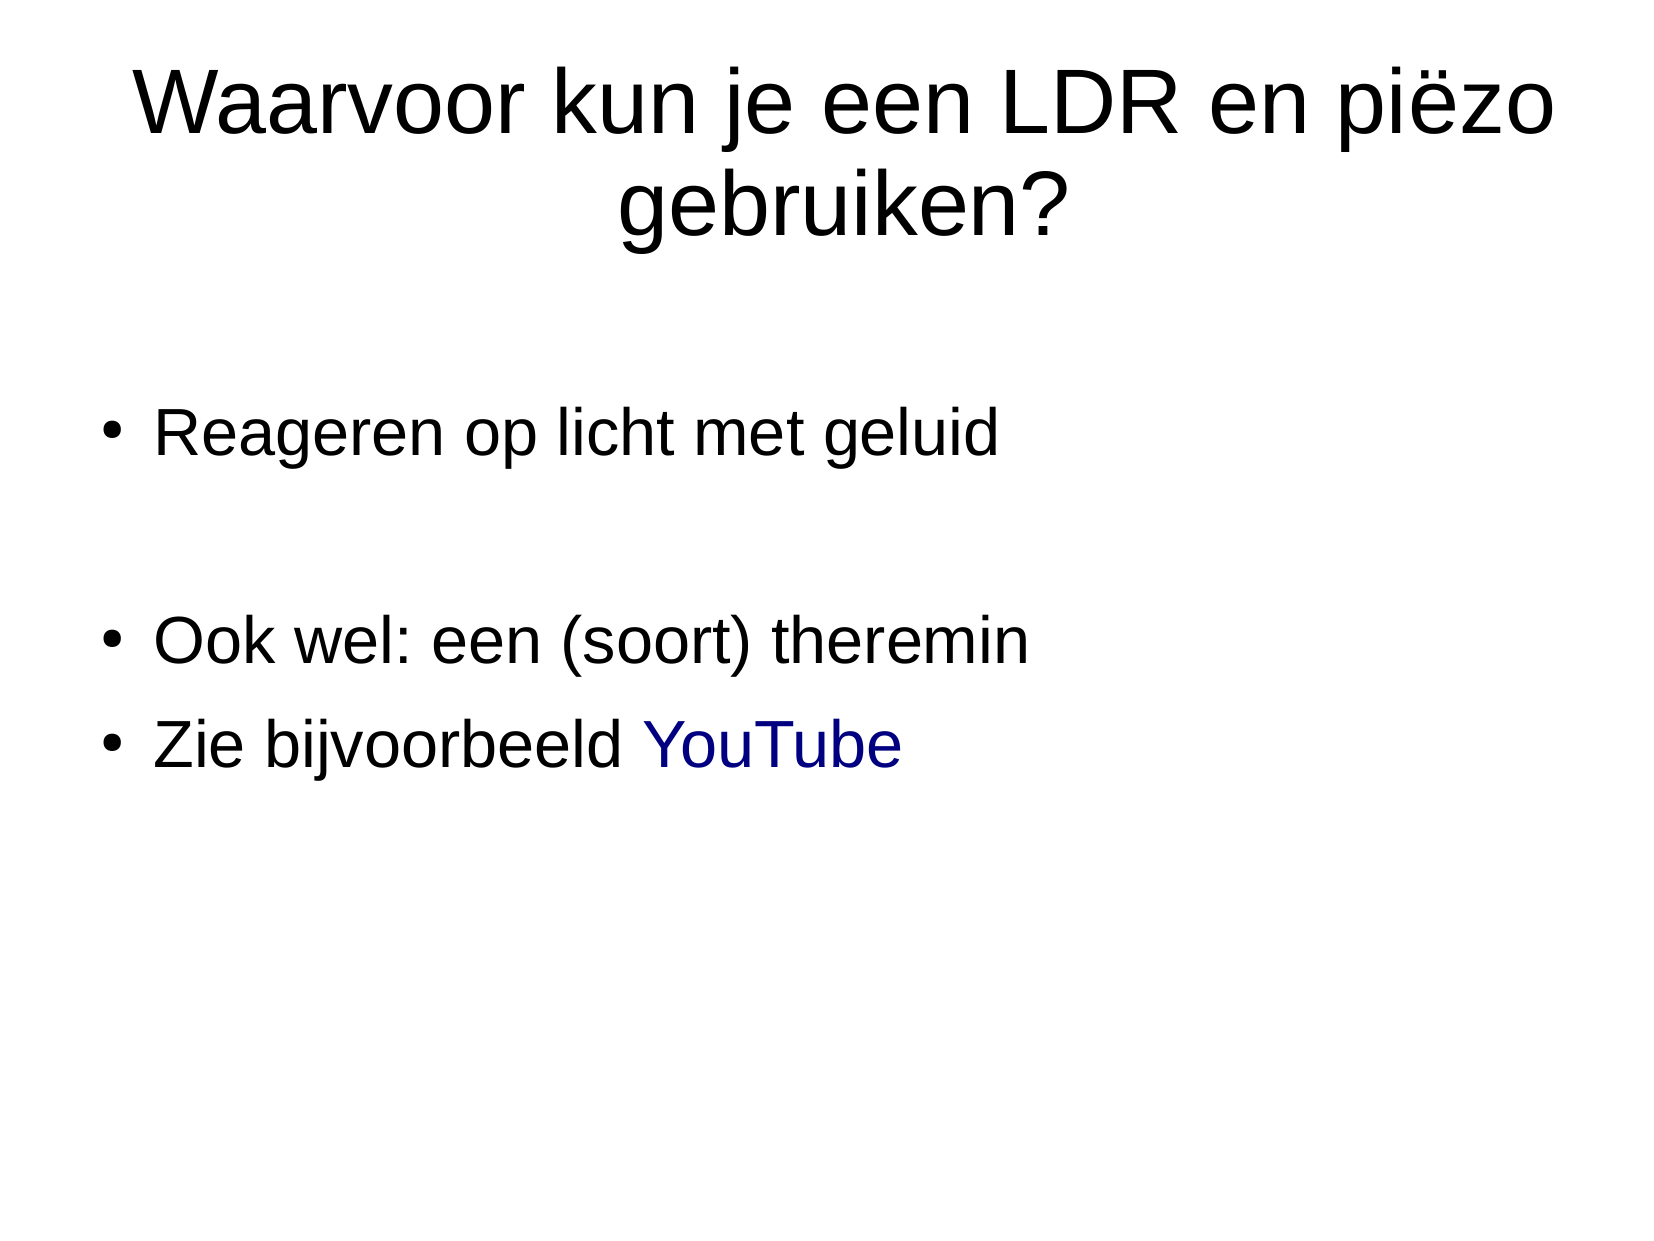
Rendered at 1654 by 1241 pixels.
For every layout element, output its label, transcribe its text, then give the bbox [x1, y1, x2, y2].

list Reageren op licht met geluid Ook wel: een (soort) theremin Zie bijvoorbeeld YouTube [82, 290, 1571, 1010]
title Waarvoor kun je een LDR en piëzo gebruiken? [82, 49, 1571, 257]
